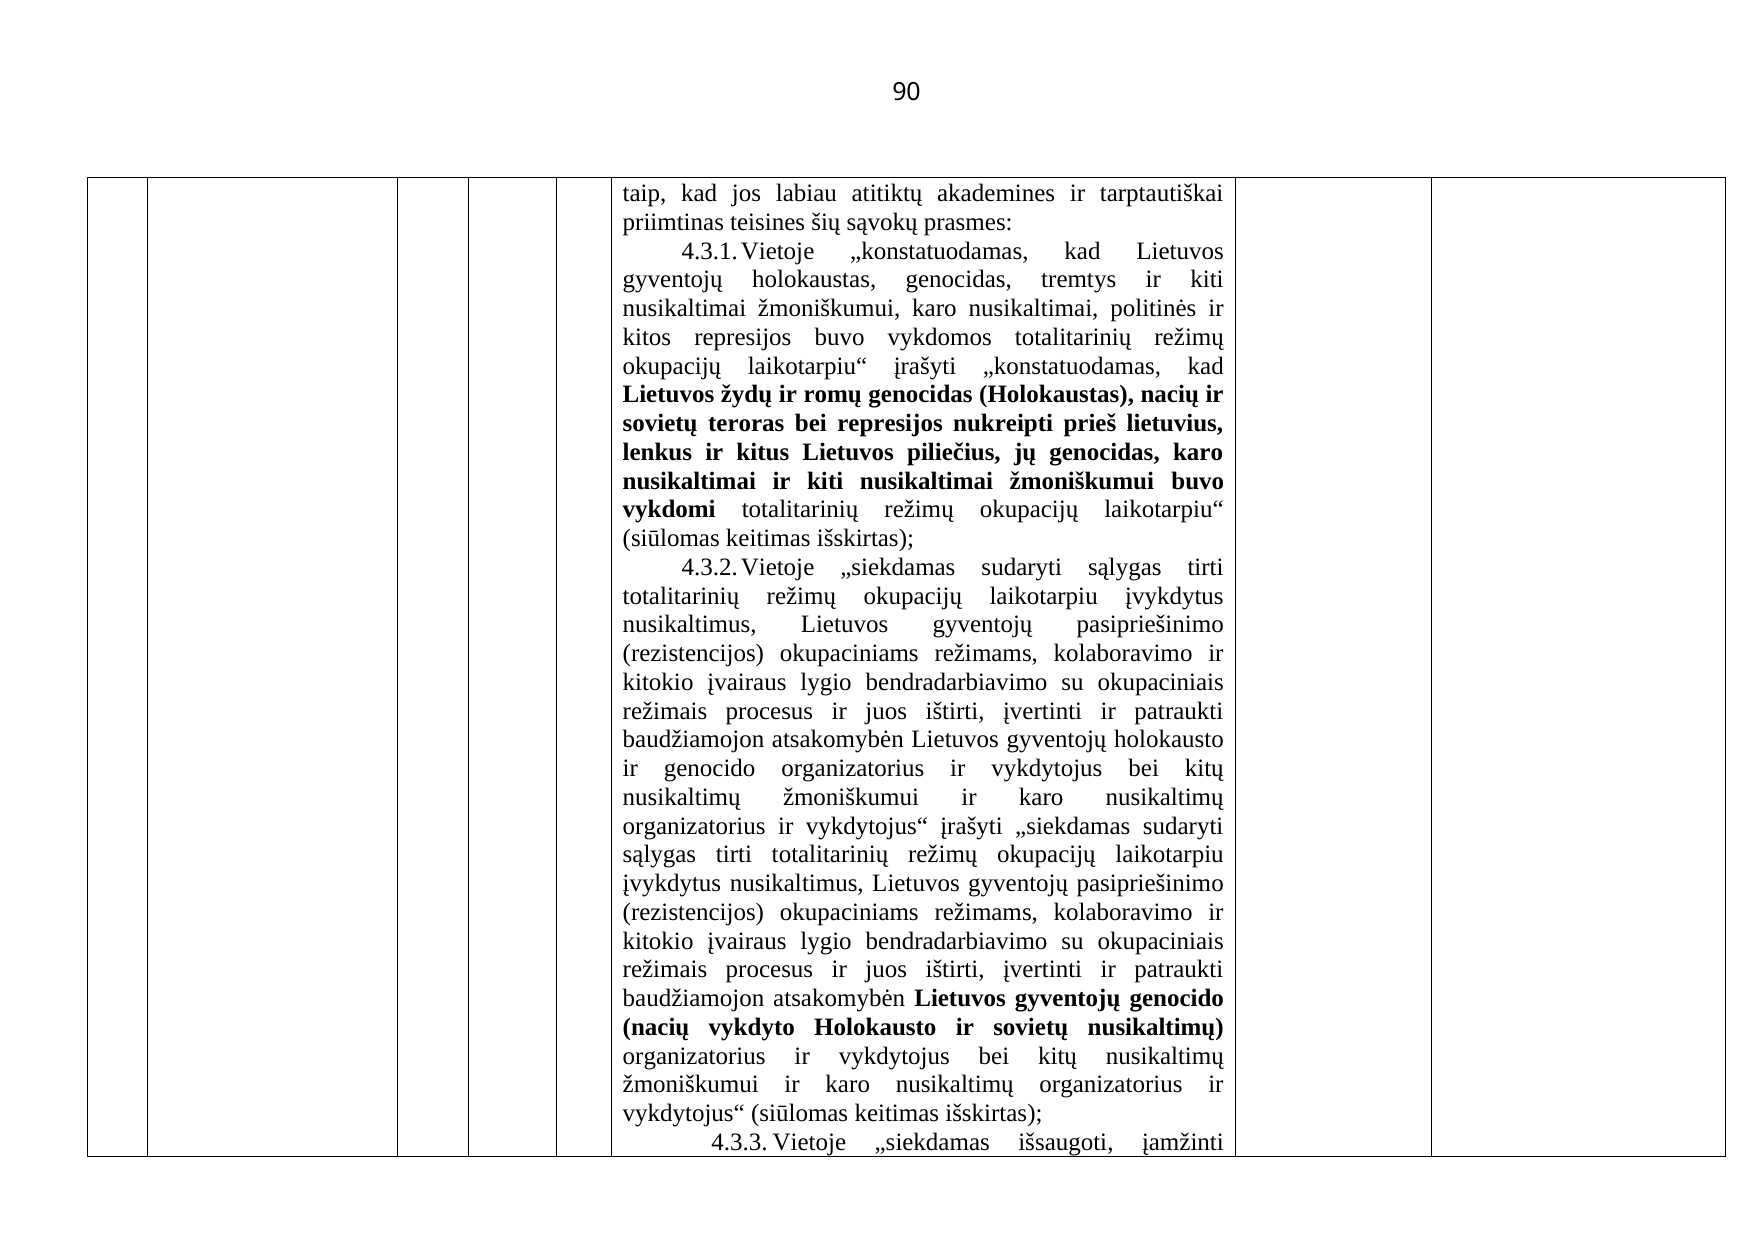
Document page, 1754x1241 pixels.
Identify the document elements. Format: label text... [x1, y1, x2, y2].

table_cell [557, 178, 611, 1156]
table_cell [88, 178, 147, 1156]
table_cell [1236, 178, 1431, 1156]
table_cell [148, 178, 397, 1156]
table_cell [398, 178, 468, 1156]
table_cell [469, 178, 556, 1156]
table_cell [1432, 178, 1725, 1156]
table_cell taip, kad jos labiau atitiktų akademines ir tarptautiškai priimtinas teisines šių sąvokų prasmes: 4.3.1. Vietoje „konstatuodamas, kad Lietuvos gyventojų holokaustas, genocidas, tremtys ir kiti nusikaltimai žmoniškumui, karo nusikaltimai, politinės ir kitos represijos buvo vykdomos totalitarinių režimų okupacijų laikotarpiu“ įrašyti „konstatuodamas, kad Lietuvos žydų ir romų genocidas (Holokaustas), nacių ir sovietų teroras bei represijos nukreipti prieš lietuvius, lenkus ir kitus Lietuvos piliečius, jų genocidas, karo nusikaltimai ir kiti nusikaltimai žmoniškumui buvo vykdomi totalitarinių režimų okupacijų laikotarpiu“ (siūlomas keitimas išskirtas); 4.3.2. Vietoje „siekdamas sudaryti sąlygas tirti totalitarinių režimų okupacijų laikotarpiu įvykdytus nusikaltimus, Lietuvos gyventojų pasipriešinimo (rezistencijos) okupaciniams režimams, kolaboravimo ir kitokio įvairaus lygio bendradarbiavimo su okupaciniais režimais procesus ir juos ištirti, įvertinti ir patraukti baudžiamojon atsakomybėn Lietuvos gyventojų holokausto ir genocido organizatorius ir vykdytojus bei kitų nusikaltimų žmoniškumui ir karo nusikaltimų organizatorius ir vykdytojus“ įrašyti „siekdamas sudaryti sąlygas tirti totalitarinių režimų okupacijų laikotarpiu įvykdytus nusikaltimus, Lietuvos gyventojų pasipriešinimo (rezistencijos) okupaciniams režimams, kolaboravimo ir kitokio įvairaus lygio bendradarbiavimo su okupaciniais režimais procesus ir juos ištirti, įvertinti ir patraukti baudžiamojon atsakomybėn Lietuvos gyventojų genocido (nacių vykdyto Holokausto ir sovietų nusikaltimų) organizatorius ir vykdytojus bei kitų nusikaltimų žmoniškumui ir karo nusikaltimų organizatorius ir vykdytojus“ (siūlomas keitimas išskirtas); 4.3.3. Vietoje „siekdamas išsaugoti, įamžinti [612, 178, 1235, 1156]
